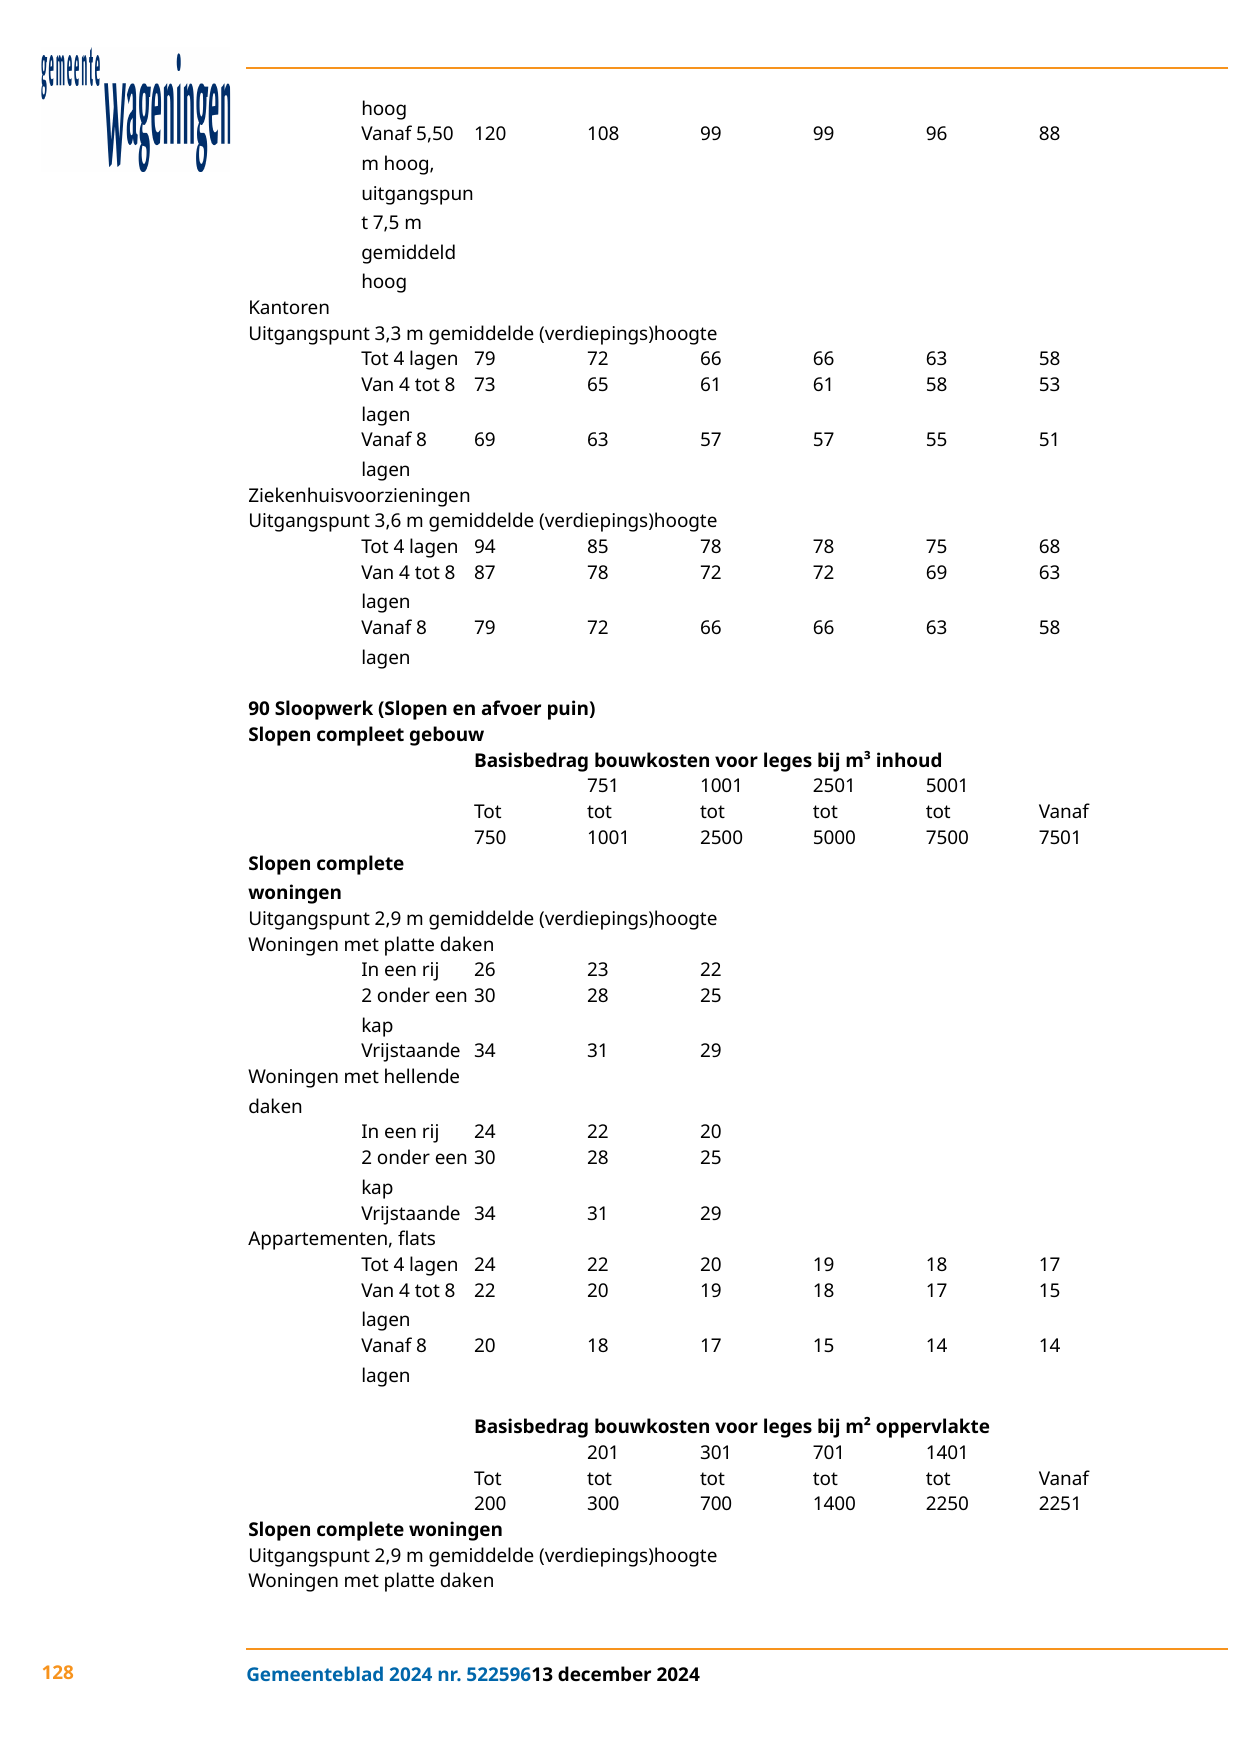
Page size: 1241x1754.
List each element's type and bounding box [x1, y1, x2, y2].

picture [41, 47, 231, 172]
